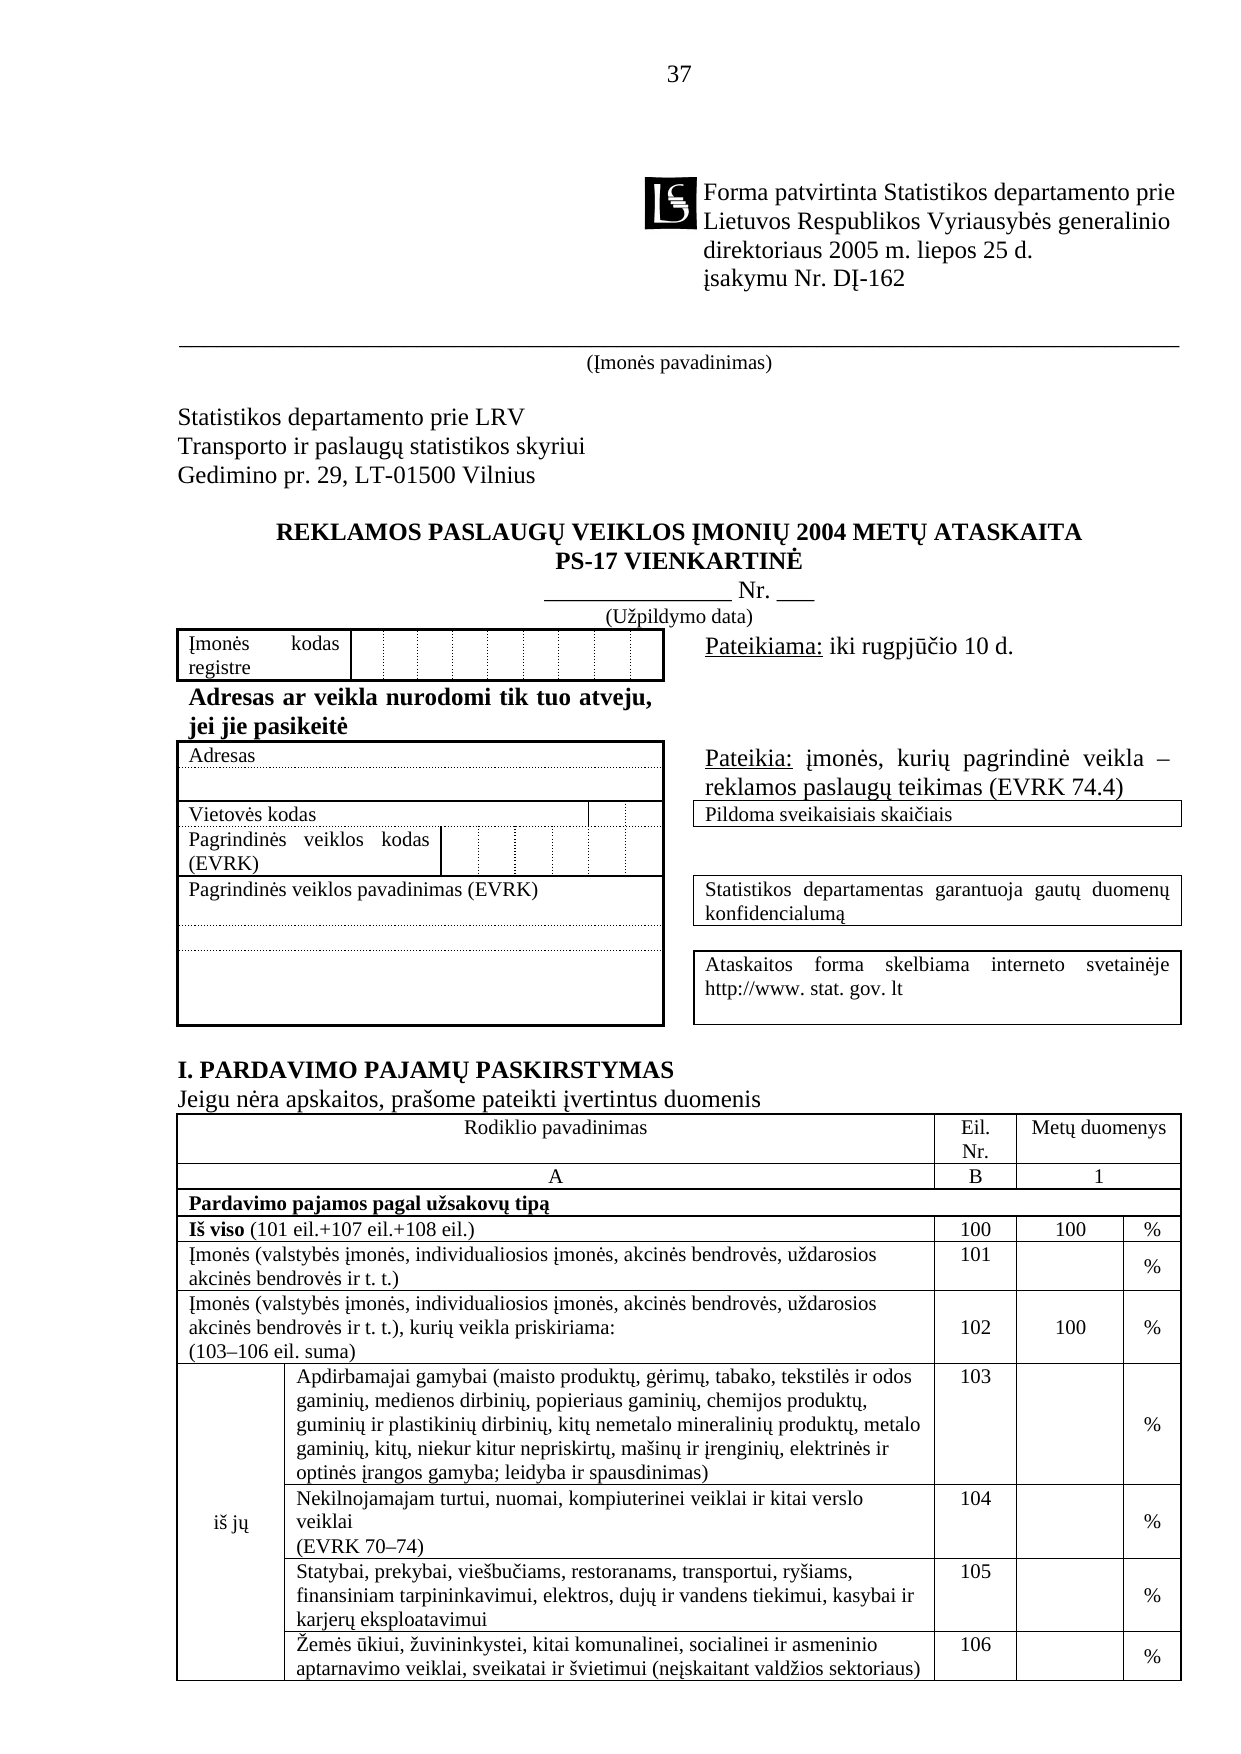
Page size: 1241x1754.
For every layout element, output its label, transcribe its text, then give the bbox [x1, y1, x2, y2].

table_header [665, 628, 694, 679]
text Transporto ir paslaugų statistikos skyriui [177, 431, 1181, 460]
table_cell [626, 802, 662, 826]
table_header Metų duomenys [1017, 1115, 1180, 1163]
table_cell 104 [935, 1485, 1016, 1558]
table_cell 105 [935, 1559, 1016, 1631]
text įsakymu Nr. DĮ-162 [703, 263, 1187, 292]
table_cell Pagrindinės veiklos pavadinimas (EVRK) [179, 877, 662, 925]
table_cell Vietovės kodas [179, 802, 588, 826]
table_header [524, 631, 559, 679]
table_cell Ataskaitos forma skelbiama interneto svetainėje http://www. stat. gov. lt [695, 952, 1180, 1024]
table_cell % [1124, 1364, 1180, 1484]
table_cell [665, 950, 693, 1024]
table_cell [665, 740, 694, 767]
table_cell Adresas [179, 743, 662, 767]
text PS-17 VIENKARTINĖ [177, 546, 1181, 575]
table_cell [552, 826, 589, 875]
table_header Įmonės kodas registre [179, 631, 350, 679]
table_cell Statistikos departamentas garantuoja gautų duomenų konfidencialumą [694, 876, 1181, 925]
table_cell [664, 679, 694, 740]
table_cell Įmonės (valstybės įmonės, individualiosios įmonės, akcinės bendrovės, uždarosios akcinės bendrovės ir t. t.) [178, 1242, 934, 1290]
table_header [488, 631, 523, 679]
table_cell 101 [935, 1242, 1016, 1290]
table_cell Žemės ūkiui, žuvininkystei, kitai komunalinei, socialinei ir asmeninio aptarnavimo veiklai, sveikatai ir švietimui (neįskaitant valdžios sektoriaus) [285, 1632, 934, 1680]
table_header [384, 631, 417, 679]
table_cell % [1124, 1291, 1180, 1363]
table_header Pateikiama: iki rugpjūčio 10 d. [694, 628, 1181, 679]
table_cell [694, 679, 1181, 740]
table_cell [179, 925, 662, 950]
table_cell [1017, 1485, 1123, 1558]
table_cell [694, 926, 1181, 950]
table_header [594, 631, 630, 679]
table_cell [665, 925, 694, 950]
table_header [352, 631, 384, 679]
table_cell [515, 826, 552, 875]
table_cell [1017, 1559, 1123, 1631]
table_header [630, 631, 662, 679]
table_cell 100 [1017, 1217, 1123, 1241]
table_cell [442, 826, 478, 875]
table_cell Statybai, prekybai, viešbučiams, restoranams, transportui, ryšiams, finansiniam tarpininkavimui, elektros, dujų ir vandens tiekimui, kasybai ir karjerų eksploatavimui [285, 1559, 934, 1631]
table_cell Pagrindinės veiklos kodas (EVRK) [179, 826, 440, 875]
text _______________ Nr. ___ [177, 575, 1181, 604]
table_cell % [1124, 1559, 1180, 1631]
table_cell [665, 826, 694, 875]
table_cell Pateikia: įmonės, kurių pagrindinė veikla – reklamos paslaugų teikimas (EVRK 74.4) [694, 740, 1181, 800]
table_cell % [1124, 1242, 1180, 1290]
table_cell [665, 767, 694, 800]
table_cell [665, 800, 693, 826]
text Gedimino pr. 29, LT-01500 Vilnius [177, 460, 1181, 489]
table_cell [589, 826, 626, 875]
table_cell [626, 826, 662, 875]
table_cell iš jų [178, 1364, 284, 1680]
table_cell Apdirbamajai gamybai (maisto produktų, gėrimų, tabako, tekstilės ir odos gaminių, medienos dirbinių, popieriaus gaminių, chemijos produktų, guminių ir plastikinių dirbinių, kitų nemetalo mineralinių produktų, metalo gaminių, kitų, niekur kitur nepriskirtų, mašinų ir įrenginių, elektrinės ir optinės įrangos gamyba; leidyba ir spausdinimas) [285, 1364, 934, 1484]
table_cell [1017, 1364, 1123, 1484]
table_cell [478, 826, 515, 875]
table_cell [589, 802, 626, 826]
table_cell [1017, 1632, 1123, 1680]
text (Įmonės pavadinimas) [177, 350, 1181, 374]
text Statistikos departamento prie LRV [177, 402, 1181, 431]
table_cell 100 [1017, 1291, 1123, 1363]
table_cell 106 [935, 1632, 1016, 1680]
table_cell [179, 950, 662, 1024]
text (Užpildymo data) [177, 604, 1181, 628]
table_cell Įmonės (valstybės įmonės, individualiosios įmonės, akcinės bendrovės, uždarosios akcinės bendrovės ir t. t.), kurių veikla priskiriama: (103–106 eil. suma) [178, 1291, 934, 1363]
table_cell [665, 875, 693, 925]
table_header [417, 631, 452, 679]
table_cell % [1124, 1632, 1180, 1680]
table_cell 100 [935, 1217, 1016, 1241]
table_header [453, 631, 488, 679]
text Forma patvirtinta Statistikos departamento prie Lietuvos Respublikos Vyriausybės generalinio direktoriaus 2005 m. liepos 25 d. [703, 177, 1187, 263]
table_cell 103 [935, 1364, 1016, 1484]
text ________________________________________________________________________________ [177, 321, 1181, 350]
table_header Rodiklio pavadinimas [178, 1115, 934, 1163]
table_cell [694, 827, 1181, 875]
text I. Pardavimo pajamų paskirstymas [177, 1056, 1181, 1084]
table_cell % [1124, 1217, 1180, 1241]
table_cell Adresas ar veikla nurodomi tik tuo atveju, jei jie pasikeitė [177, 682, 663, 740]
text REKLAMOS PASLAUGŲ VEIKLOS ĮMONIŲ 2004 METŲ ATASKAITA [177, 517, 1181, 546]
table_cell [179, 767, 662, 800]
table_cell % [1124, 1485, 1180, 1558]
table_header [559, 631, 594, 679]
table_cell [1017, 1242, 1123, 1290]
table_cell A [178, 1164, 934, 1188]
table_cell Nekilnojamajam turtui, nuomai, kompiuterinei veiklai ir kitai verslo veiklai (EVRK 70–74) [285, 1485, 934, 1558]
table_cell 102 [935, 1291, 1016, 1363]
table_cell Pardavimo pajamos pagal užsakovų tipą [178, 1190, 1180, 1214]
table_cell B [935, 1164, 1016, 1188]
text Jeigu nėra apskaitos, prašome pateikti įvertintus duomenis [177, 1084, 1181, 1113]
table_cell 1 [1017, 1164, 1180, 1188]
table_cell Iš viso (101 eil.+107 eil.+108 eil.) [178, 1217, 934, 1241]
table_cell Pildoma sveikaisiais skaičiais [694, 801, 1181, 826]
table_header Eil. Nr. [935, 1115, 1016, 1163]
